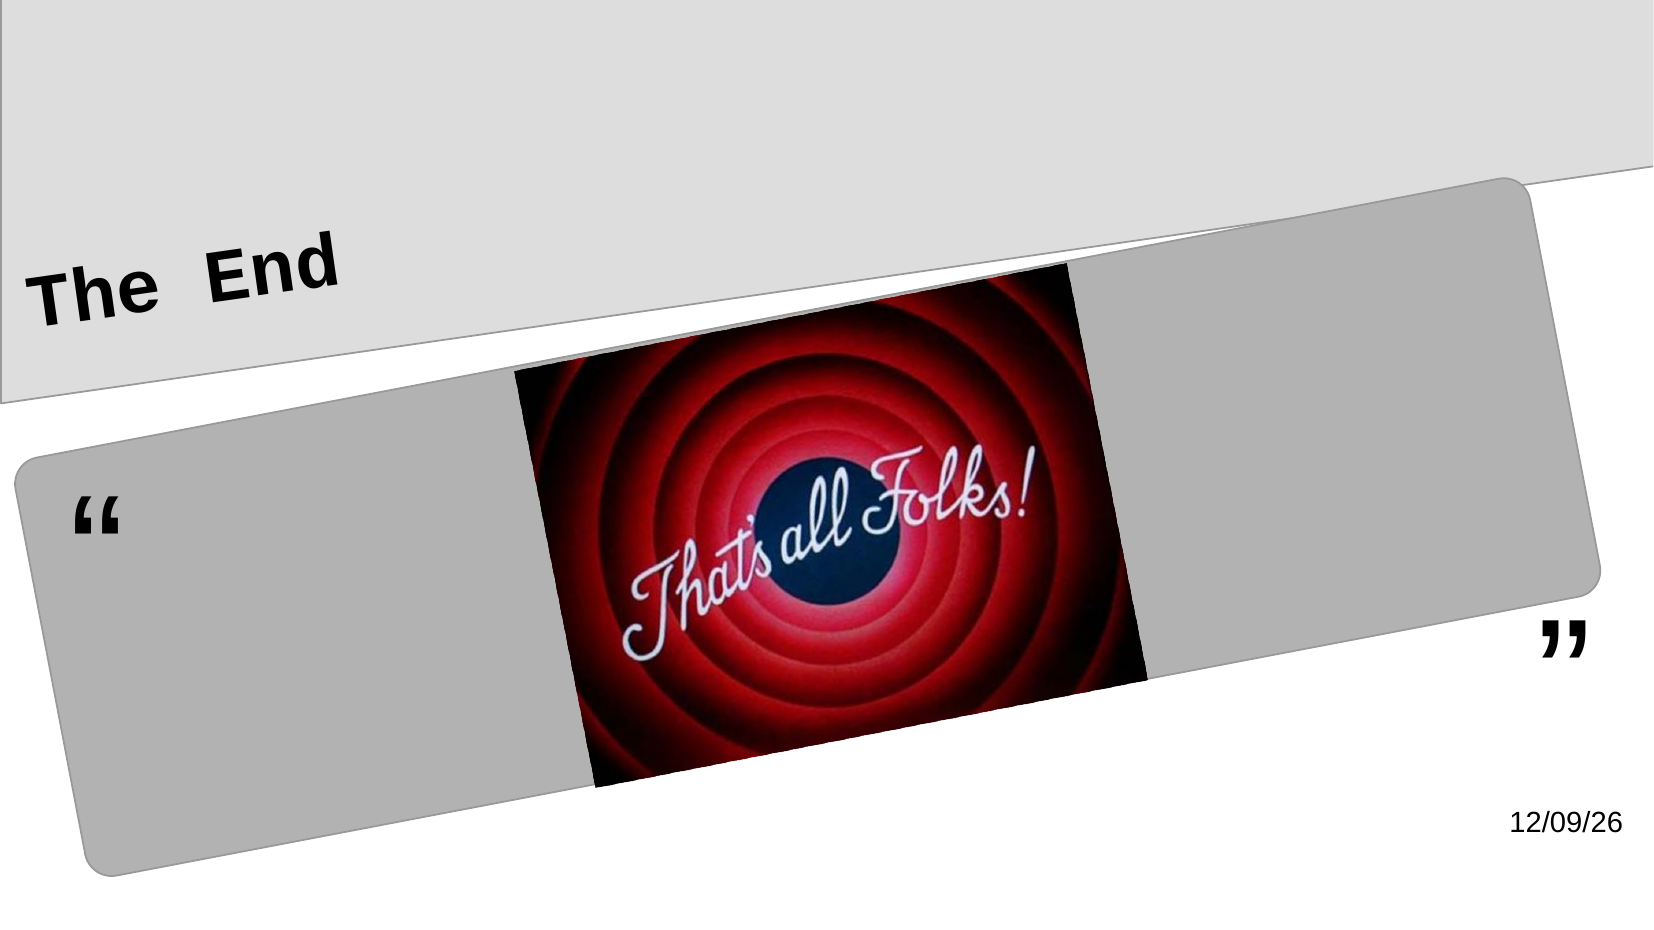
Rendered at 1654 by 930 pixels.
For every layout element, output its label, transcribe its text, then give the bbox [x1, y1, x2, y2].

title The End [16, 21, 1501, 387]
picture [513, 262, 1148, 788]
